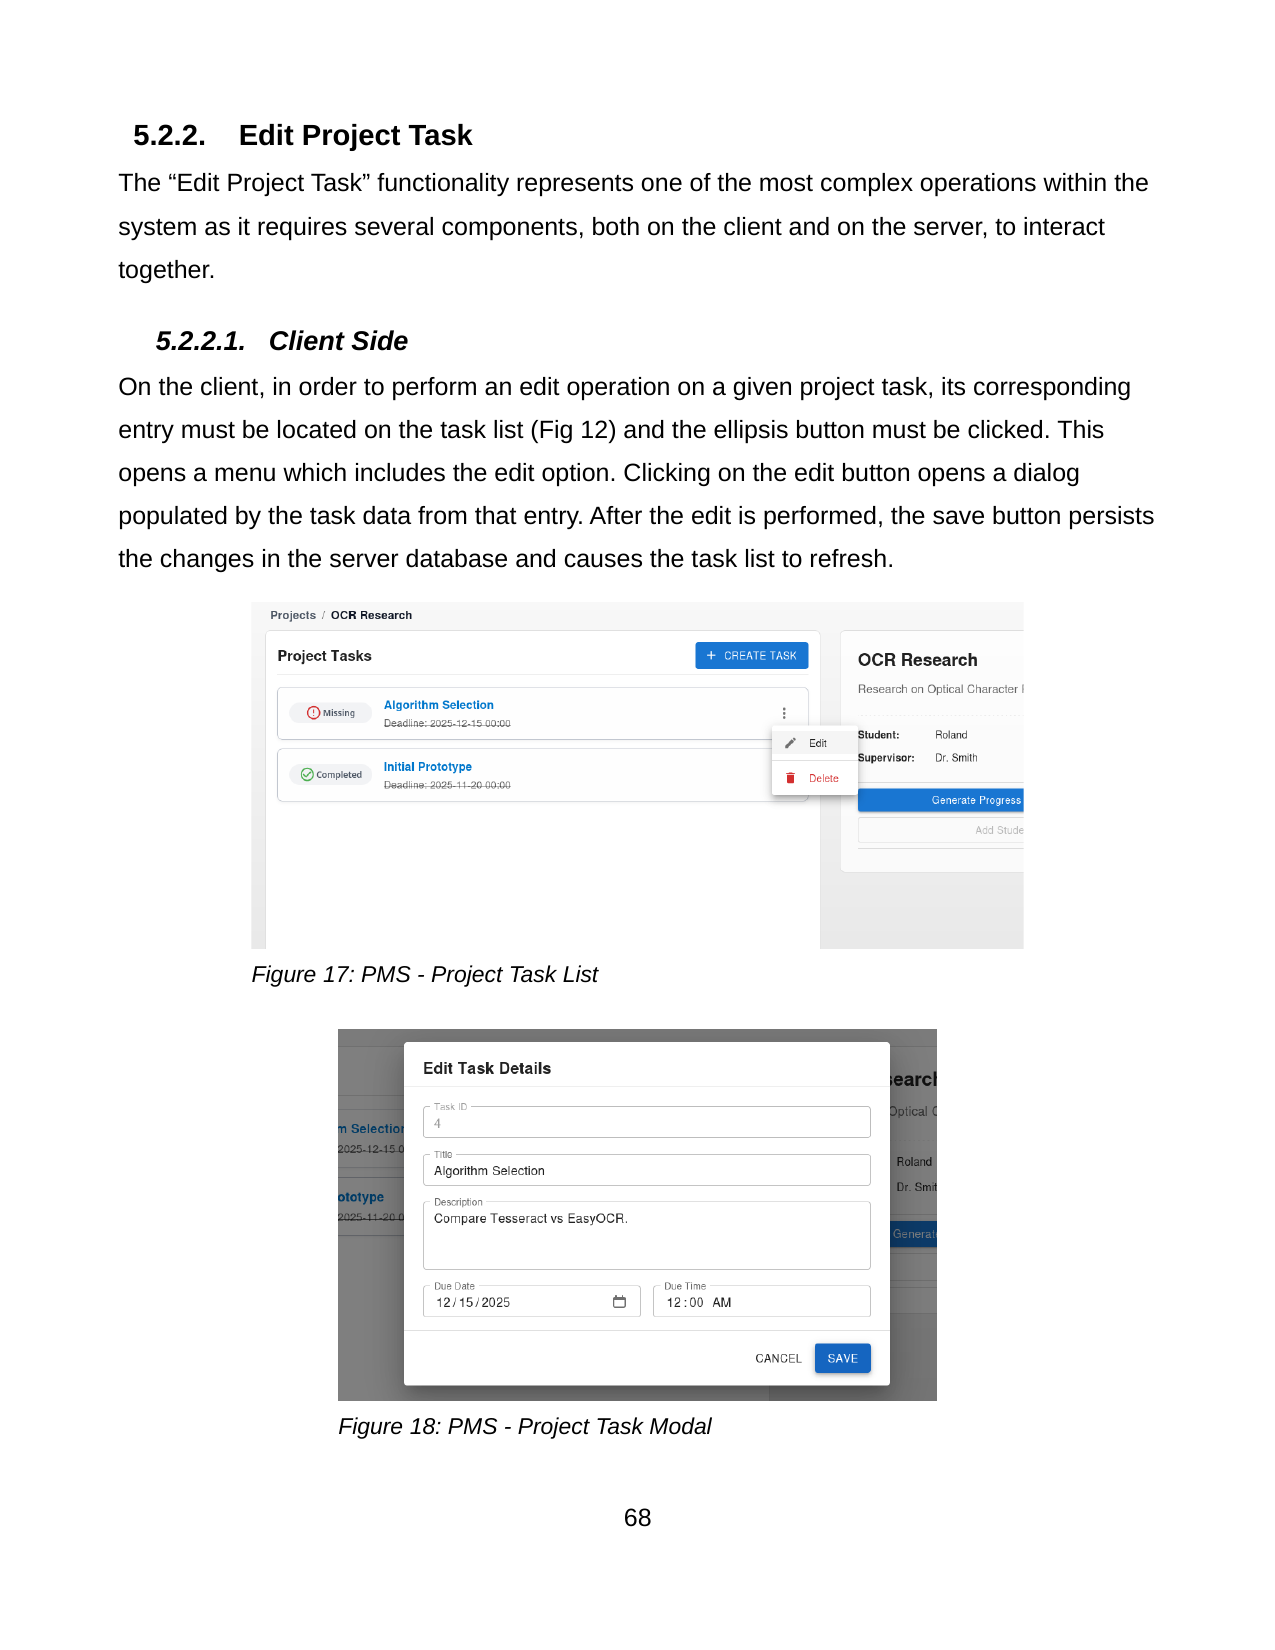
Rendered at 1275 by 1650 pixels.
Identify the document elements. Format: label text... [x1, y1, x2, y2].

picture [251, 602, 1024, 949]
text On the client, in order to perform an edit operation on a given project task, its corresponding entry must be located on the task list (Fig 12) and the ellipsis button must be clicked. This opens a menu which includes the edit option. Clicking on the edit button opens a dialog populated by the task data from that entry. After the edit is performed, the save button persists the changes in the server database and causes the task list to refresh. [118, 372, 1157, 573]
text Figure 17: PMS - Project Task List [251, 949, 1023, 988]
text The “Edit Project Task” functionality represents one of the most complex operations within the system as it requires several components, both on the client and on the server, to interact together. [118, 168, 1157, 283]
text Figure 18: PMS - Project Task Modal [338, 1401, 937, 1440]
subtitle Edit Project Task [118, 118, 1157, 152]
picture [338, 1029, 937, 1401]
subtitle Client Side [156, 325, 1157, 356]
